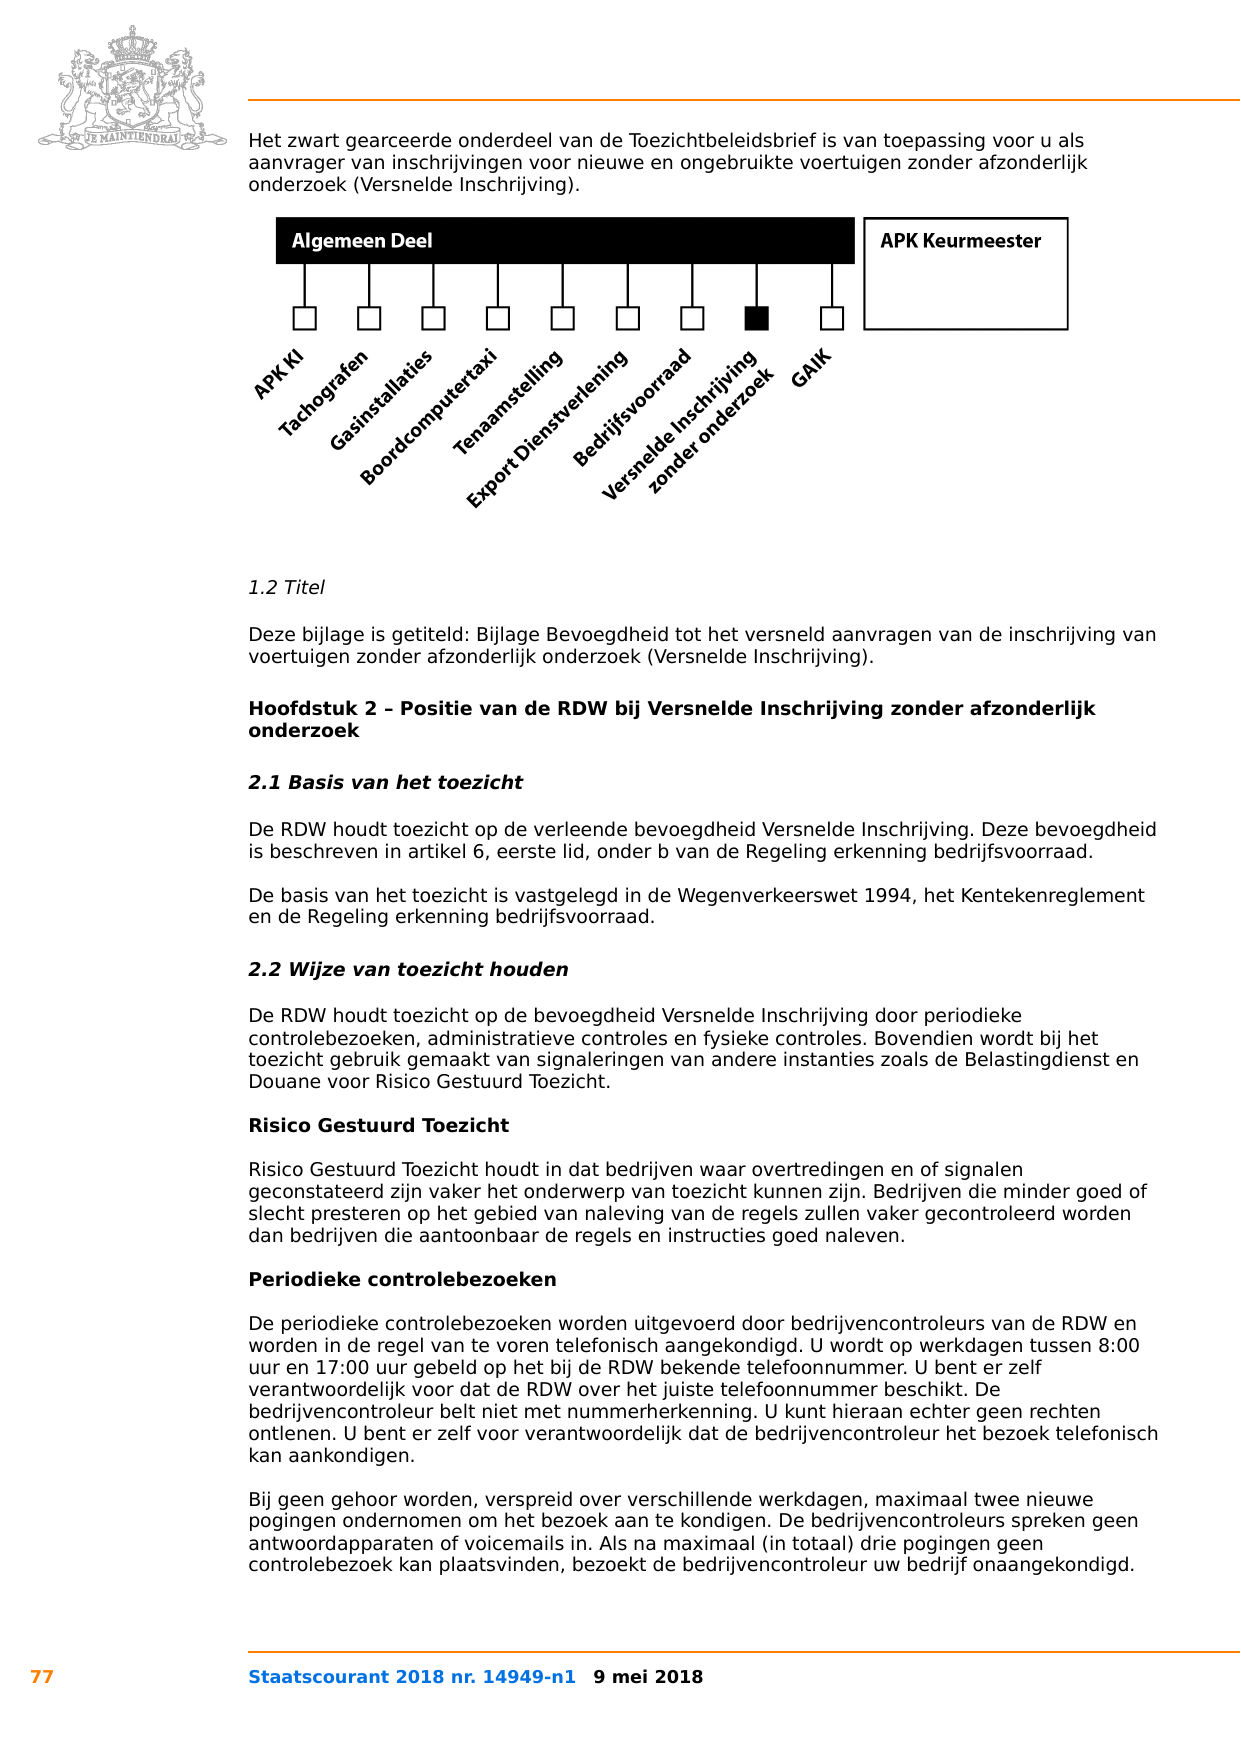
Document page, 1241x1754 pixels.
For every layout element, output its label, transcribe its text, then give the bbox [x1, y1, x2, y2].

subtitle 1.2 Titel [248, 577, 1163, 599]
text De periodieke controlebezoeken worden uitgevoerd door bedrijvencontroleurs van de RDW en worden in de regel van te voren telefonisch aangekondigd. U wordt op werkdagen tussen 8:00 uur en 17:00 uur gebeld op het bij de RDW bekende telefoonnummer. U bent er zelf verantwoordelijk voor dat de RDW over het juiste telefoonnummer beschikt. De bedrijvencontroleur belt niet met nummerherkenning. U kunt hieraan echter geen rechten ontlenen. U bent er zelf voor verantwoordelijk dat de bedrijvencontroleur het bezoek telefonisch kan aankondigen. [248, 1313, 1163, 1467]
text Het zwart gearceerde onderdeel van de Toezichtbeleidsbrief is van toepassing voor u als aanvrager van inschrijvingen voor nieuwe en ongebruikte voertuigen zonder afzonderlijk onderzoek (Versnelde Inschrijving). [248, 130, 1163, 196]
picture [248, 217, 1069, 525]
text Deze bijlage is getiteld: Bijlage Bevoegdheid tot het versneld aanvragen van de inschrijving van voertuigen zonder afzonderlijk onderzoek (Versnelde Inschrijving). [248, 624, 1163, 668]
text Risico Gestuurd Toezicht houdt in dat bedrijven waar overtredingen en of signalen geconstateerd zijn vaker het onderwerp van toezicht kunnen zijn. Bedrijven die minder goed of slecht presteren op het gebied van naleving van de regels zullen vaker gecontroleerd worden dan bedrijven die aantoonbaar de regels en instructies goed naleven. [248, 1159, 1163, 1247]
picture [38, 25, 227, 150]
text Bij geen gehoor worden, verspreid over verschillende werkdagen, maximaal twee nieuwe pogingen ondernomen om het bezoek aan te kondigen. De bedrijvencontroleurs spreken geen antwoordapparaten of voicemails in. Als na maximaal (in totaal) drie pogingen geen controlebezoek kan plaatsvinden, bezoekt de bedrijvencontroleur uw bedrijf onaangekondigd. [248, 1488, 1163, 1576]
subtitle Hoofdstuk 2 – Positie van de RDW bij Versnelde Inschrijving zonder afzonderlijk onderzoek [248, 698, 1163, 742]
subtitle Risico Gestuurd Toezicht [248, 1115, 1163, 1137]
text De RDW houdt toezicht op de verleende bevoegdheid Versnelde Inschrijving. Deze bevoegdheid is beschreven in artikel 6, eerste lid, onder b van de Regeling erkenning bedrijfsvoorraad. [248, 819, 1163, 863]
subtitle Periodieke controlebezoeken [248, 1269, 1163, 1291]
text De RDW houdt toezicht op de bevoegdheid Versnelde Inschrijving door periodieke controlebezoeken, administratieve controles en fysieke controles. Bovendien wordt bij het toezicht gebruik gemaakt van signaleringen van andere instanties zoals de Belastingdienst en Douane voor Risico Gestuurd Toezicht. [248, 1005, 1163, 1093]
subtitle 2.1 Basis van het toezicht [248, 772, 1163, 794]
text De basis van het toezicht is vastgelegd in de Wegenverkeerswet 1994, het Kentekenreglement en de Regeling erkenning bedrijfsvoorraad. [248, 884, 1163, 928]
subtitle 2.2 Wijze van toezicht houden [248, 958, 1163, 980]
